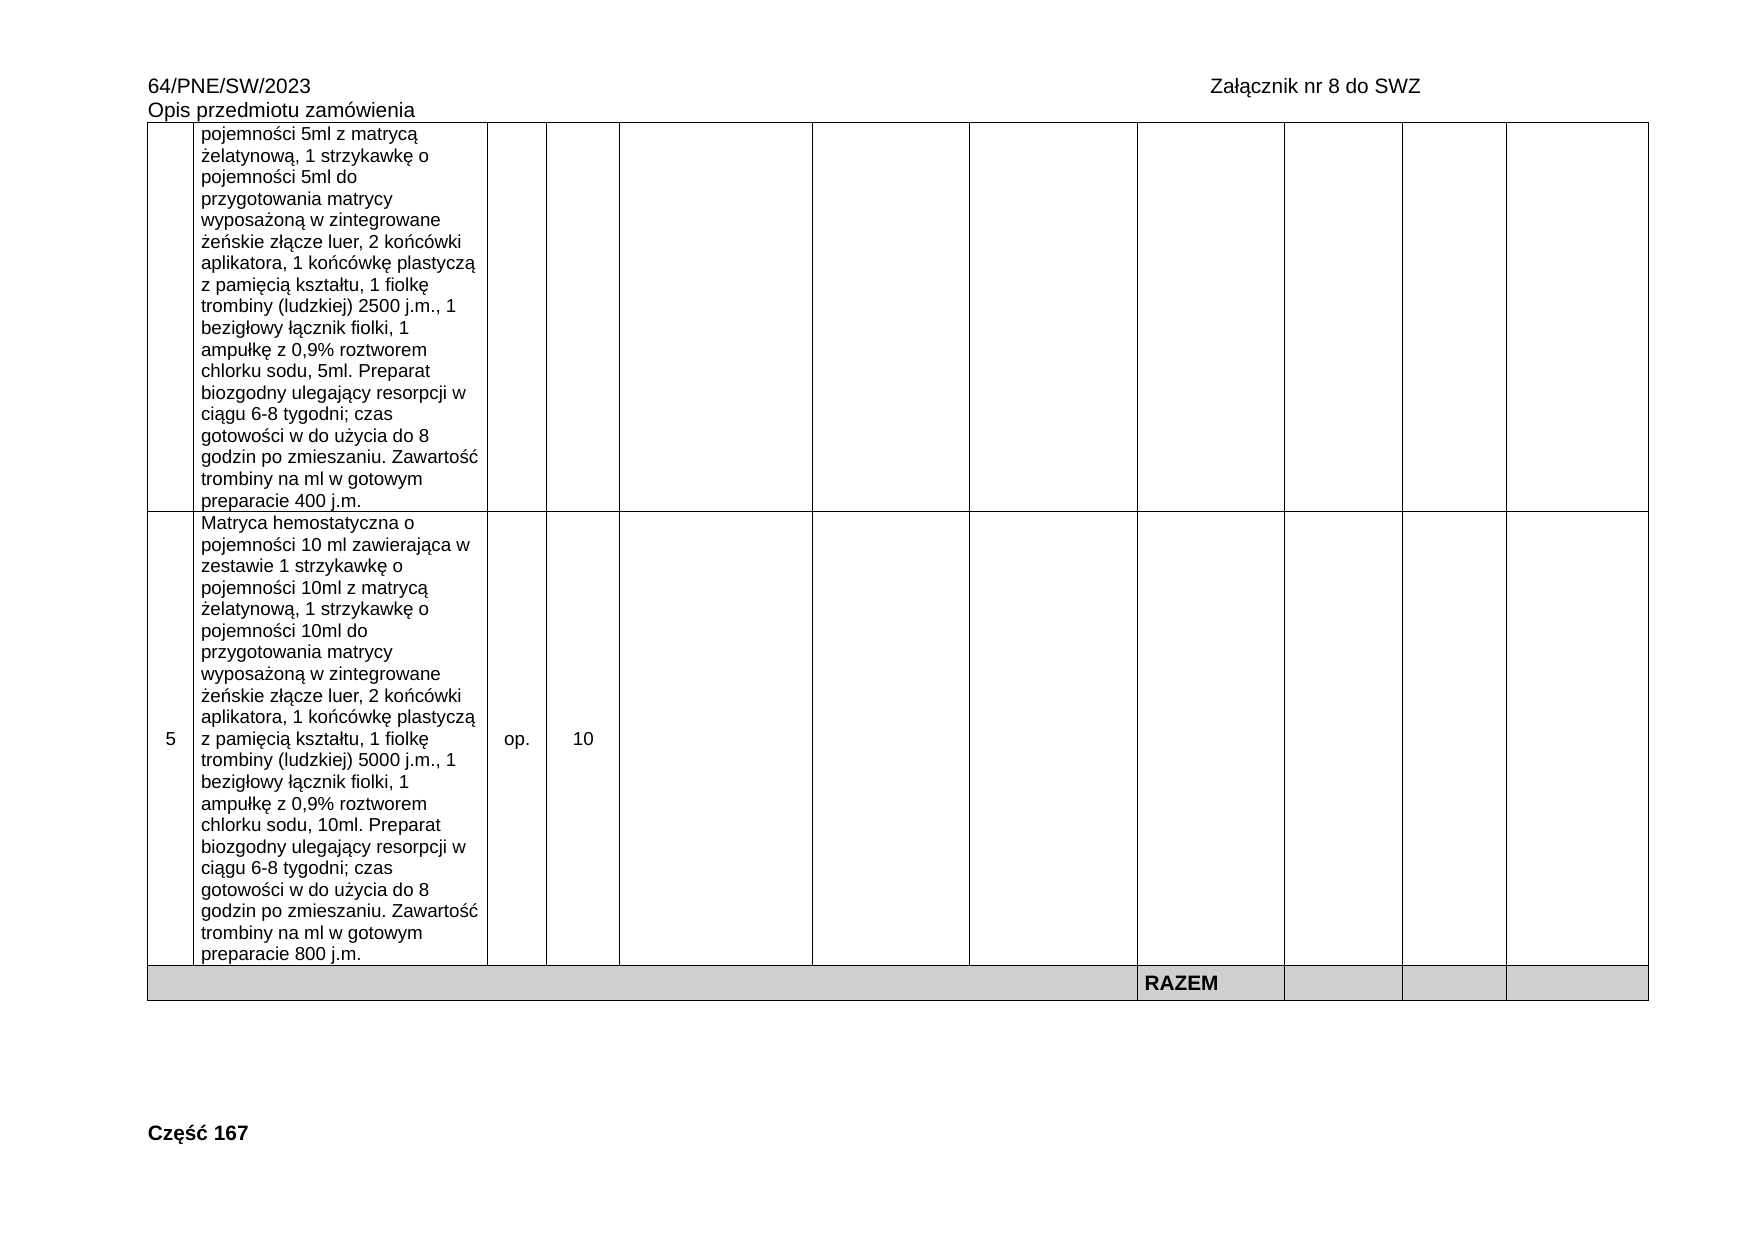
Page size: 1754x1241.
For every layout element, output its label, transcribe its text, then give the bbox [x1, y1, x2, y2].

table_cell 5 [148, 512, 193, 965]
table_cell [813, 512, 969, 965]
table_cell 10 [547, 512, 619, 965]
table_cell [1507, 966, 1648, 1000]
table_cell [1507, 123, 1648, 511]
table_cell [1138, 123, 1284, 511]
table_cell [1403, 123, 1506, 511]
table_cell [813, 123, 969, 511]
table_cell [1403, 512, 1506, 965]
table_cell [488, 123, 546, 511]
table_cell [970, 512, 1137, 965]
table_cell [620, 512, 812, 965]
table_cell [1403, 966, 1506, 1000]
table_cell [970, 123, 1137, 511]
table_cell [1507, 512, 1648, 965]
text Część 167 [148, 1121, 1606, 1145]
table_cell [620, 123, 812, 511]
table_cell RAZEM [1138, 966, 1284, 1000]
table_cell [1285, 966, 1402, 1000]
table_cell [148, 966, 1137, 1000]
table_cell [547, 123, 619, 511]
table_cell [1285, 123, 1402, 511]
table_cell op. [488, 512, 546, 965]
table_cell [1138, 512, 1284, 965]
table_cell [1285, 512, 1402, 965]
table_cell Matryca hemostatyczna o pojemności 10 ml zawierająca w zestawie 1 strzykawkę o pojemności 10ml z matrycą żelatynową, 1 strzykawkę o pojemności 10ml do przygotowania matrycy wyposażoną w zintegrowane żeńskie złącze luer, 2 końcówki aplikatora, 1 końcówkę plastyczą z pamięcią kształtu, 1 fiolkę trombiny (ludzkiej) 5000 j.m., 1 bezigłowy łącznik fiolki, 1 ampułkę z 0,9% roztworem chlorku sodu, 10ml. Preparat biozgodny ulegający resorpcji w ciągu 6-8 tygodni; czas gotowości w do użycia do 8 godzin po zmieszaniu. Zawartość trombiny na ml w gotowym preparacie 800 j.m. [194, 512, 487, 965]
table_cell [148, 123, 193, 511]
table_cell pojemności 5ml z matrycą żelatynową, 1 strzykawkę o pojemności 5ml do przygotowania matrycy wyposażoną w zintegrowane żeńskie złącze luer, 2 końcówki aplikatora, 1 końcówkę plastyczą z pamięcią kształtu, 1 fiolkę trombiny (ludzkiej) 2500 j.m., 1 bezigłowy łącznik fiolki, 1 ampułkę z 0,9% roztworem chlorku sodu, 5ml. Preparat biozgodny ulegający resorpcji w ciągu 6-8 tygodni; czas gotowości w do użycia do 8 godzin po zmieszaniu. Zawartość trombiny na ml w gotowym preparacie 400 j.m. [194, 123, 487, 511]
